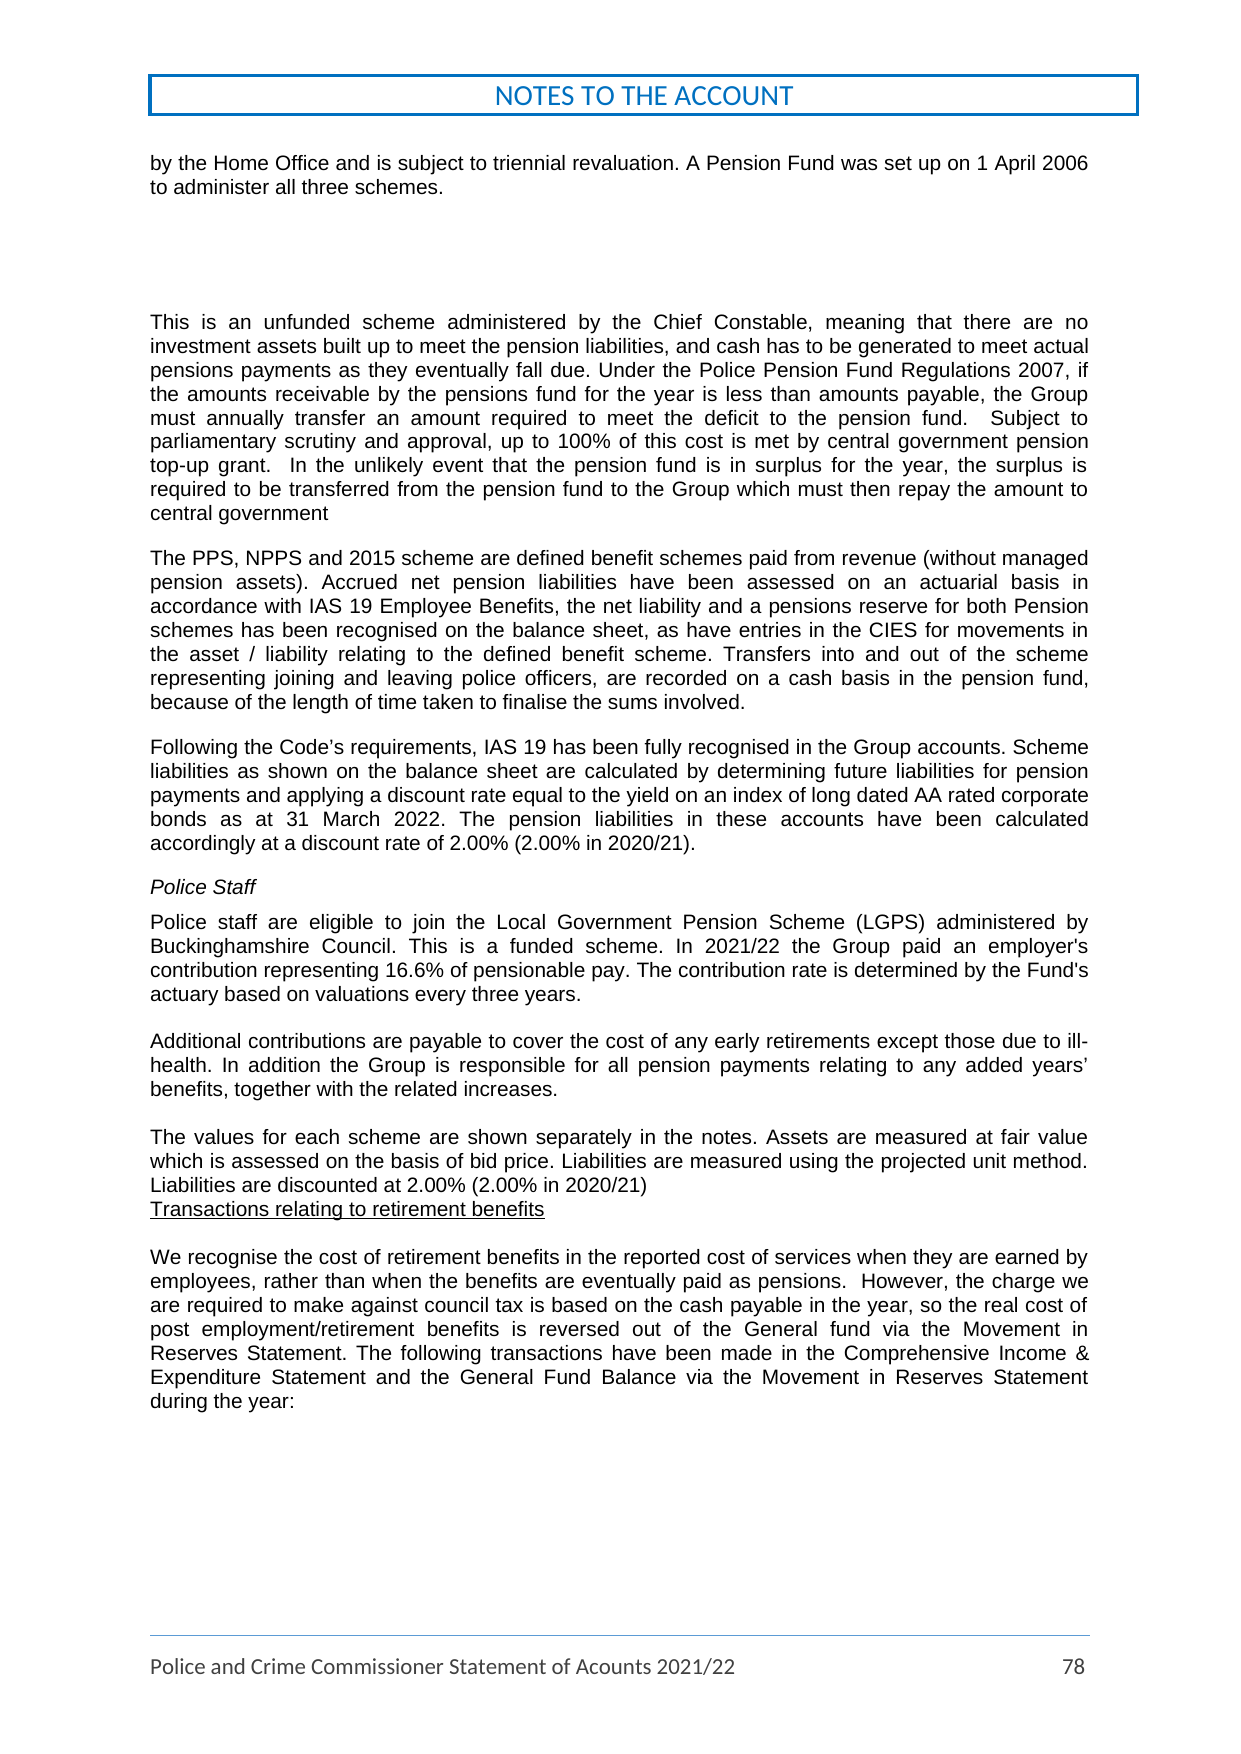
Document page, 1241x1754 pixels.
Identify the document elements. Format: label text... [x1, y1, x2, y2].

text Following the Code’s requirements, IAS 19 has been fully recognised in the Group accounts. Scheme liabilities as shown on the balance sheet are calculated by determining future liabilities for pension payments and applying a discount rate equal to the yield on an index of long dated AA rated corporate bonds as at 31 March 2022. The pension liabilities in these accounts have been calculated accordingly at a discount rate of 2.00% (2.00% in 2020/21). [150, 734, 1090, 854]
text The PPS, NPPS and 2015 scheme are defined benefit schemes paid from revenue (without managed pension assets). Accrued net pension liabilities have been assessed on an actuarial basis in accordance with IAS 19 Employee Benefits, the net liability and a pensions reserve for both Pension schemes has been recognised on the balance sheet, as have entries in the CIES for movements in the asset / liability relating to the defined benefit scheme. Transfers into and out of the scheme representing joining and leaving police officers, are recorded on a cash basis in the pension fund, because of the length of time taken to finalise the sums involved. [150, 546, 1090, 714]
text The values for each scheme are shown separately in the notes. Assets are measured at fair value which is assessed on the basis of bid price. Liabilities are measured using the projected unit method. Liabilities are discounted at 2.00% (2.00% in 2020/21) [150, 1125, 1090, 1197]
subtitle Transactions relating to retirement benefits [150, 1197, 1090, 1221]
text by the Home Office and is subject to triennial revaluation. A Pension Fund was set up on 1 April 2006 to administer all three schemes. [150, 151, 1090, 199]
text Additional contributions are payable to cover the cost of any early retirements except those due to ill-health. In addition the Group is responsible for all pension payments relating to any added years’ benefits, together with the related increases. [150, 1029, 1090, 1101]
text We recognise the cost of retirement benefits in the reported cost of services when they are earned by employees, rather than when the benefits are eventually paid as pensions. However, the charge we are required to make against council tax is based on the cash payable in the year, so the real cost of post employment/retirement benefits is reversed out of the General fund via the Movement in Reserves Statement. The following transactions have been made in the Comprehensive Income & Expenditure Statement and the General Fund Balance via the Movement in Reserves Statement during the year: [150, 1245, 1090, 1413]
text Police Staff [150, 875, 1090, 899]
text Police staff are eligible to join the Local Government Pension Scheme (LGPS) administered by Buckinghamshire Council. This is a funded scheme. In 2021/22 the Group paid an employer's contribution representing 16.6% of pensionable pay. The contribution rate is determined by the Fund's actuary based on valuations every three years. [150, 909, 1090, 1005]
text This is an unfunded scheme administered by the Chief Constable, meaning that there are no investment assets built up to meet the pension liabilities, and cash has to be generated to meet actual pensions payments as they eventually fall due. Under the Police Pension Fund Regulations 2007, if the amounts receivable by the pensions fund for the year is less than amounts payable, the Group must annually transfer an amount required to meet the deficit to the pension fund. Subject to parliamentary scrutiny and approval, up to 100% of this cost is met by central government pension top-up grant. In the unlikely event that the pension fund is in surplus for the year, the surplus is required to be transferred from the pension fund to the Group which must then repay the amount to central government [150, 309, 1090, 525]
